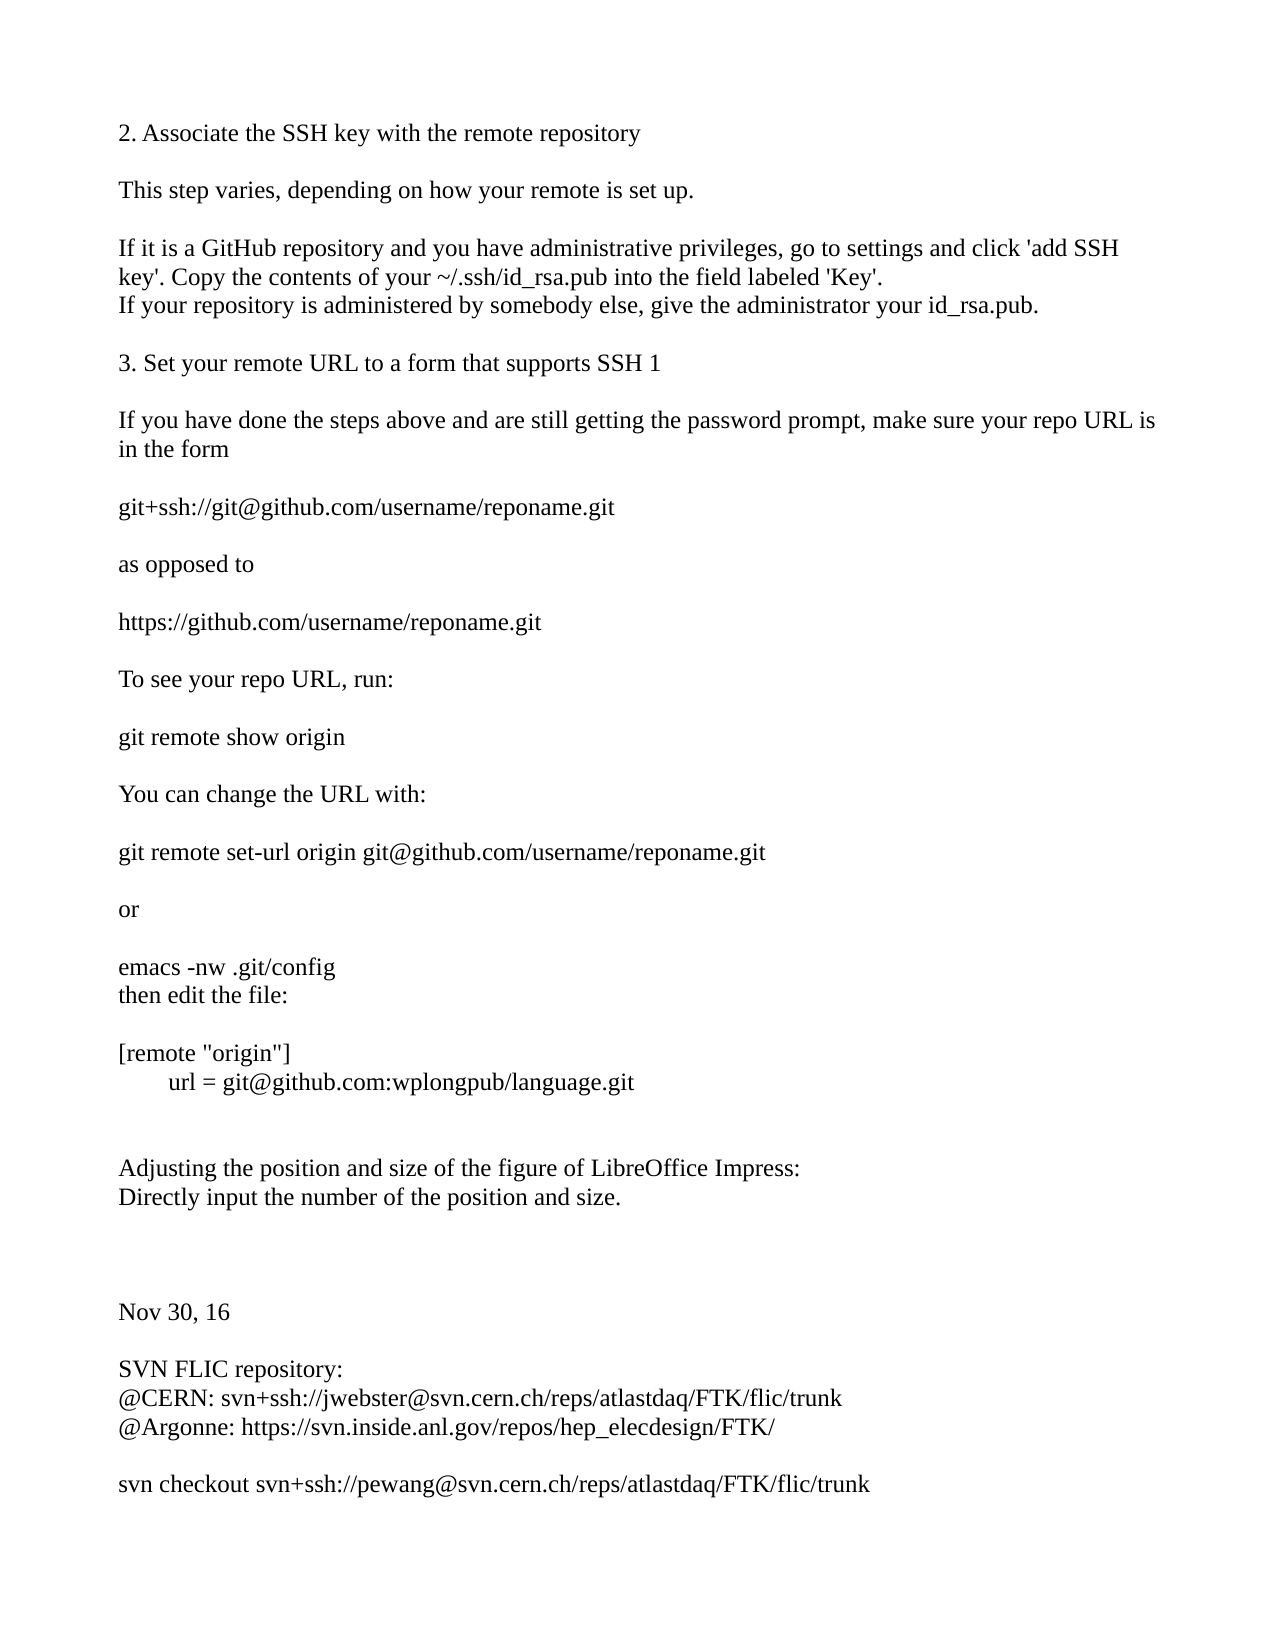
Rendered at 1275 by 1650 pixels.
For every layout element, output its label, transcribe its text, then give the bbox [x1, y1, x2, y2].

text then edit the file: [118, 981, 1157, 1009]
text 2. Associate the SSH key with the remote repository [118, 118, 1157, 147]
text @CERN: svn+ssh://jwebster@svn.cern.ch/reps/atlastdaq/FTK/flic/trunk [118, 1383, 1157, 1412]
text You can change the URL with: [118, 779, 1157, 808]
text Nov 30, 16 [118, 1297, 1157, 1326]
text or [118, 894, 1157, 923]
text git+ssh://git@github.com/username/reponame.git [118, 492, 1157, 521]
text Adjusting the position and size of the figure of LibreOffice Impress: [118, 1153, 1157, 1182]
text If your repository is administered by somebody else, give the administrator your id_rsa.pub. [118, 291, 1157, 319]
text Directly input the number of the position and size. [118, 1182, 1157, 1211]
text @Argonne: https://svn.inside.anl.gov/repos/hep_elecdesign/FTK/ [118, 1412, 1157, 1441]
text 3. Set your remote URL to a form that supports SSH 1 [118, 348, 1157, 377]
text svn checkout svn+ssh://pewang@svn.cern.ch/reps/atlastdaq/FTK/flic/trunk [118, 1469, 1157, 1498]
text git remote set-url origin git@github.com/username/reponame.git [118, 837, 1157, 866]
text This step varies, depending on how your remote is set up. [118, 176, 1157, 204]
text [remote "origin"] [118, 1038, 1157, 1067]
text url = git@github.com:wplongpub/language.git [118, 1067, 1157, 1096]
text as opposed to [118, 549, 1157, 578]
text https://github.com/username/reponame.git [118, 607, 1157, 636]
text If it is a GitHub repository and you have administrative privileges, go to settings and click 'add SSH key'. Copy the contents of your ~/.ssh/id_rsa.pub into the field labeled 'Key'. [118, 233, 1157, 291]
text emacs -nw .git/config [118, 952, 1157, 981]
text To see your repo URL, run: [118, 664, 1157, 693]
text git remote show origin [118, 722, 1157, 751]
text SVN FLIC repository: [118, 1354, 1157, 1383]
text If you have done the steps above and are still getting the password prompt, make sure your repo URL is in the form [118, 406, 1157, 463]
